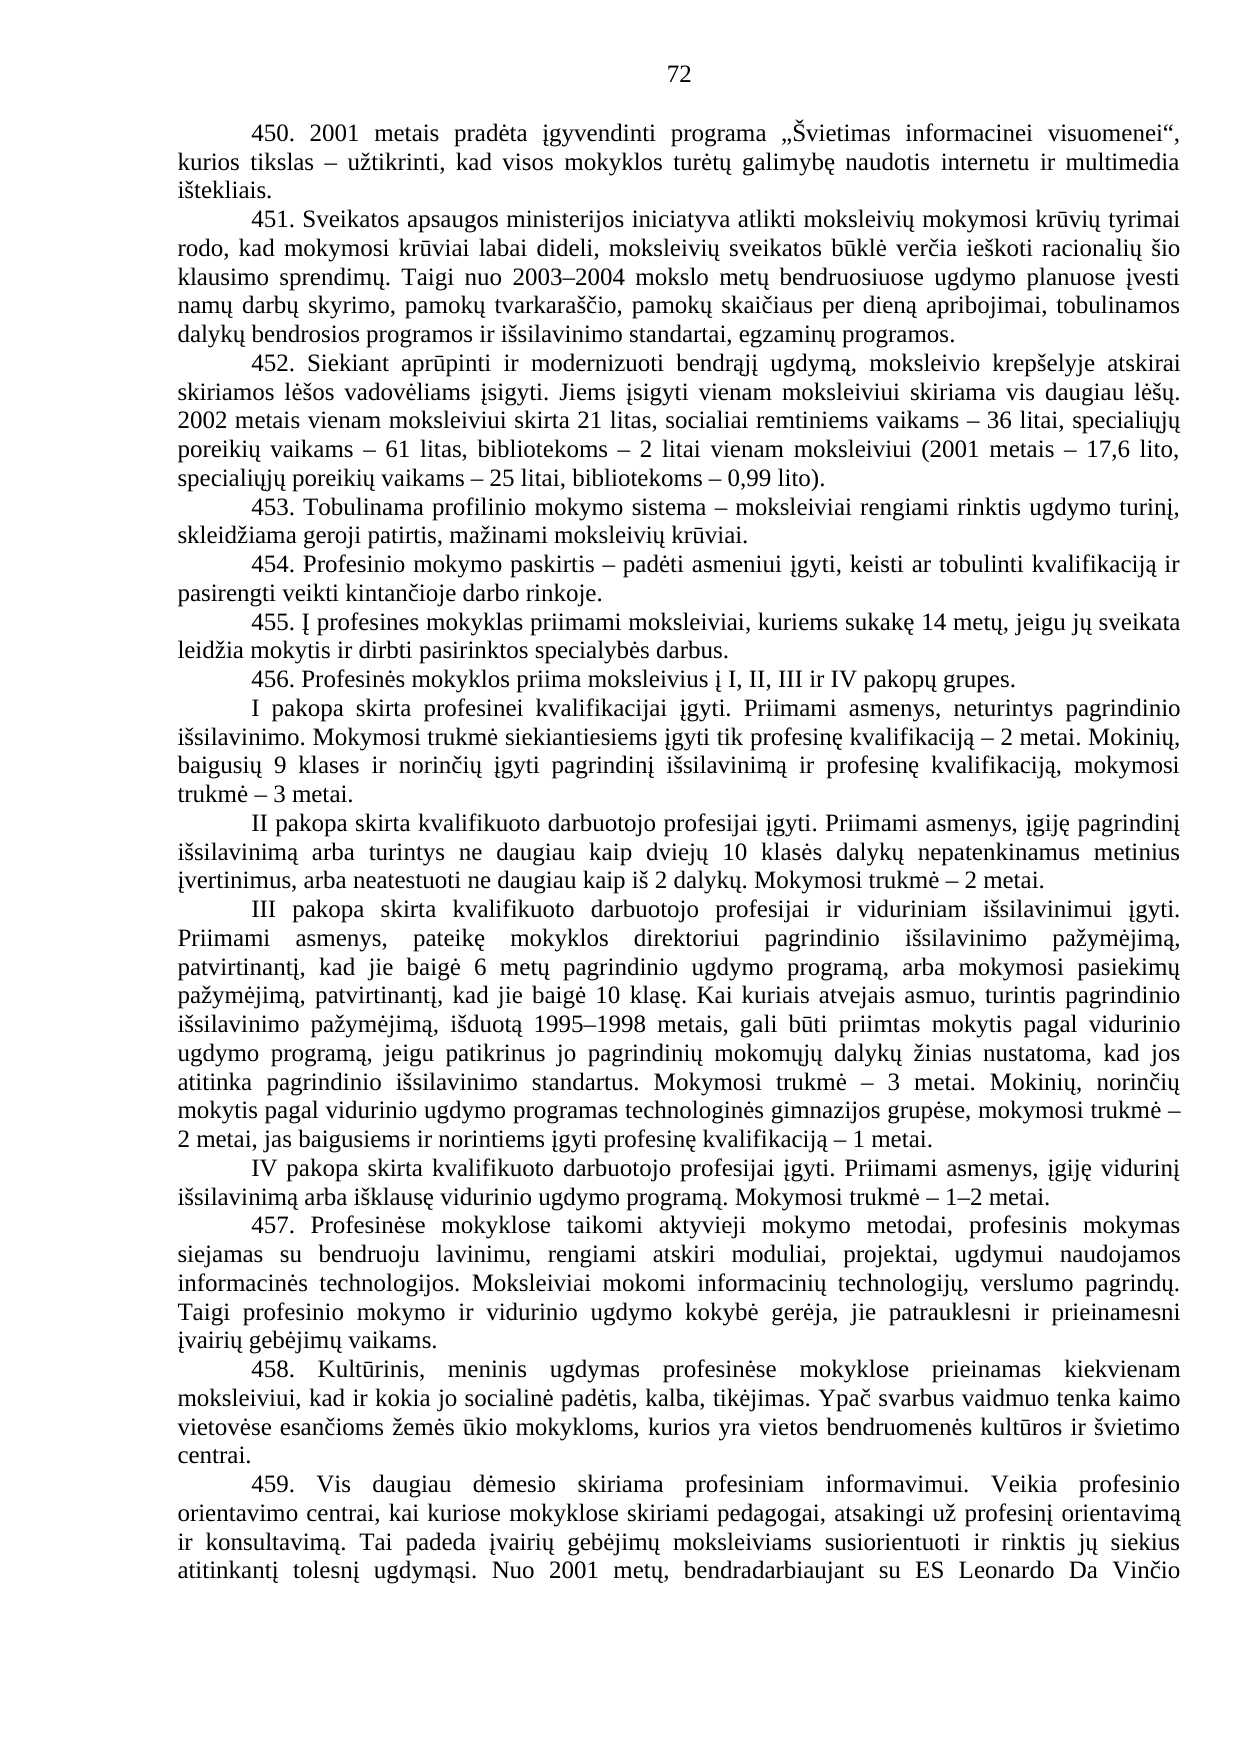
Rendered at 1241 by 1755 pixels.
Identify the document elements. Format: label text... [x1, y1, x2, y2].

text 454. Profesinio mokymo paskirtis – padėti asmeniui įgyti, keisti ar tobulinti kvalifikaciją ir pasirengti veikti kintančioje darbo rinkoje. [177, 549, 1181, 607]
text 455. Į profesines mokyklas priimami moksleiviai, kuriems sukakę 14 metų, jeigu jų sveikata leidžia mokytis ir dirbti pasirinktos specialybės darbus. [177, 607, 1181, 664]
text 457. Profesinėse mokyklose taikomi aktyvieji mokymo metodai, profesinis mokymas siejamas su bendruoju lavinimu, rengiami atskiri moduliai, projektai, ugdymui naudojamos informacinės technologijos. Moksleiviai mokomi informacinių technologijų, verslumo pagrindų. Taigi profesinio mokymo ir vidurinio ugdymo kokybė gerėja, jie patrauklesni ir prieinamesni įvairių gebėjimų vaikams. [177, 1211, 1181, 1354]
text 453. Tobulinama profilinio mokymo sistema – moksleiviai rengiami rinktis ugdymo turinį, skleidžiama geroji patirtis, mažinami moksleivių krūviai. [177, 492, 1181, 549]
text 450. 2001 metais pradėta įgyvendinti programa „Švietimas informacinei visuomenei“, kurios tikslas – užtikrinti, kad visos mokyklos turėtų galimybę naudotis internetu ir multimedia ištekliais. [177, 118, 1181, 204]
text 451. Sveikatos apsaugos ministerijos iniciatyva atlikti moksleivių mokymosi krūvių tyrimai rodo, kad mokymosi krūviai labai dideli, moksleivių sveikatos būklė verčia ieškoti racionalių šio klausimo sprendimų. Taigi nuo 2003–2004 mokslo metų bendruosiuose ugdymo planuose įvesti namų darbų skyrimo, pamokų tvarkaraščio, pamokų skaičiaus per dieną apribojimai, tobulinamos dalykų bendrosios programos ir išsilavinimo standartai, egzaminų programos. [177, 204, 1181, 348]
text I pakopa skirta profesinei kvalifikacijai įgyti. Priimami asmenys, neturintys pagrindinio išsilavinimo. Mokymosi trukmė siekiantiesiems įgyti tik profesinę kvalifikaciją – 2 metai. Mokinių, baigusių 9 klases ir norinčių įgyti pagrindinį išsilavinimą ir profesinę kvalifikaciją, mokymosi trukmė – 3 metai. [177, 693, 1181, 808]
text 452. Siekiant aprūpinti ir modernizuoti bendrąjį ugdymą, moksleivio krepšelyje atskirai skiriamos lėšos vadovėliams įsigyti. Jiems įsigyti vienam moksleiviui skiriama vis daugiau lėšų. 2002 metais vienam moksleiviui skirta 21 litas, socialiai remtiniems vaikams – 36 litai, specialiųjų poreikių vaikams – 61 litas, bibliotekoms – 2 litai vienam moksleiviui (2001 metais – 17,6 lito, specialiųjų poreikių vaikams – 25 litai, bibliotekoms – 0,99 lito). [177, 348, 1181, 492]
text IV pakopa skirta kvalifikuoto darbuotojo profesijai įgyti. Priimami asmenys, įgiję vidurinį išsilavinimą arba išklausę vidurinio ugdymo programą. Mokymosi trukmė – 1–2 metai. [177, 1153, 1181, 1211]
text 456. Profesinės mokyklos priima moksleivius į I, II, III ir IV pakopų grupes. [177, 664, 1181, 693]
text II pakopa skirta kvalifikuoto darbuotojo profesijai įgyti. Priimami asmenys, įgiję pagrindinį išsilavinimą arba turintys ne daugiau kaip dviejų 10 klasės dalykų nepatenkinamus metinius įvertinimus, arba neatestuoti ne daugiau kaip iš 2 dalykų. Mokymosi trukmė – 2 metai. [177, 808, 1181, 894]
text 459. Vis daugiau dėmesio skiriama profesiniam informavimui. Veikia profesinio orientavimo centrai, kai kuriose mokyklose skiriami pedagogai, atsakingi už profesinį orientavimą ir konsultavimą. Tai padeda įvairių gebėjimų moksleiviams susiorientuoti ir rinktis jų siekius atitinkantį tolesnį ugdymąsi. Nuo 2001 metų, bendradarbiaujant su ES Leonardo Da Vinčio [177, 1469, 1181, 1584]
text III pakopa skirta kvalifikuoto darbuotojo profesijai ir viduriniam išsilavinimui įgyti. Priimami asmenys, pateikę mokyklos direktoriui pagrindinio išsilavinimo pažymėjimą, patvirtinantį, kad jie baigė 6 metų pagrindinio ugdymo programą, arba mokymosi pasiekimų pažymėjimą, patvirtinantį, kad jie baigė 10 klasę. Kai kuriais atvejais asmuo, turintis pagrindinio išsilavinimo pažymėjimą, išduotą 1995–1998 metais, gali būti priimtas mokytis pagal vidurinio ugdymo programą, jeigu patikrinus jo pagrindinių mokomųjų dalykų žinias nustatoma, kad jos atitinka pagrindinio išsilavinimo standartus. Mokymosi trukmė – 3 metai. Mokinių, norinčių mokytis pagal vidurinio ugdymo programas technologinės gimnazijos grupėse, mokymosi trukmė – 2 metai, jas baigusiems ir norintiems įgyti profesinę kvalifikaciją – 1 metai. [177, 894, 1181, 1153]
text 458. Kultūrinis, meninis ugdymas profesinėse mokyklose prieinamas kiekvienam moksleiviui, kad ir kokia jo socialinė padėtis, kalba, tikėjimas. Ypač svarbus vaidmuo tenka kaimo vietovėse esančioms žemės ūkio mokykloms, kurios yra vietos bendruomenės kultūros ir švietimo centrai. [177, 1354, 1181, 1469]
